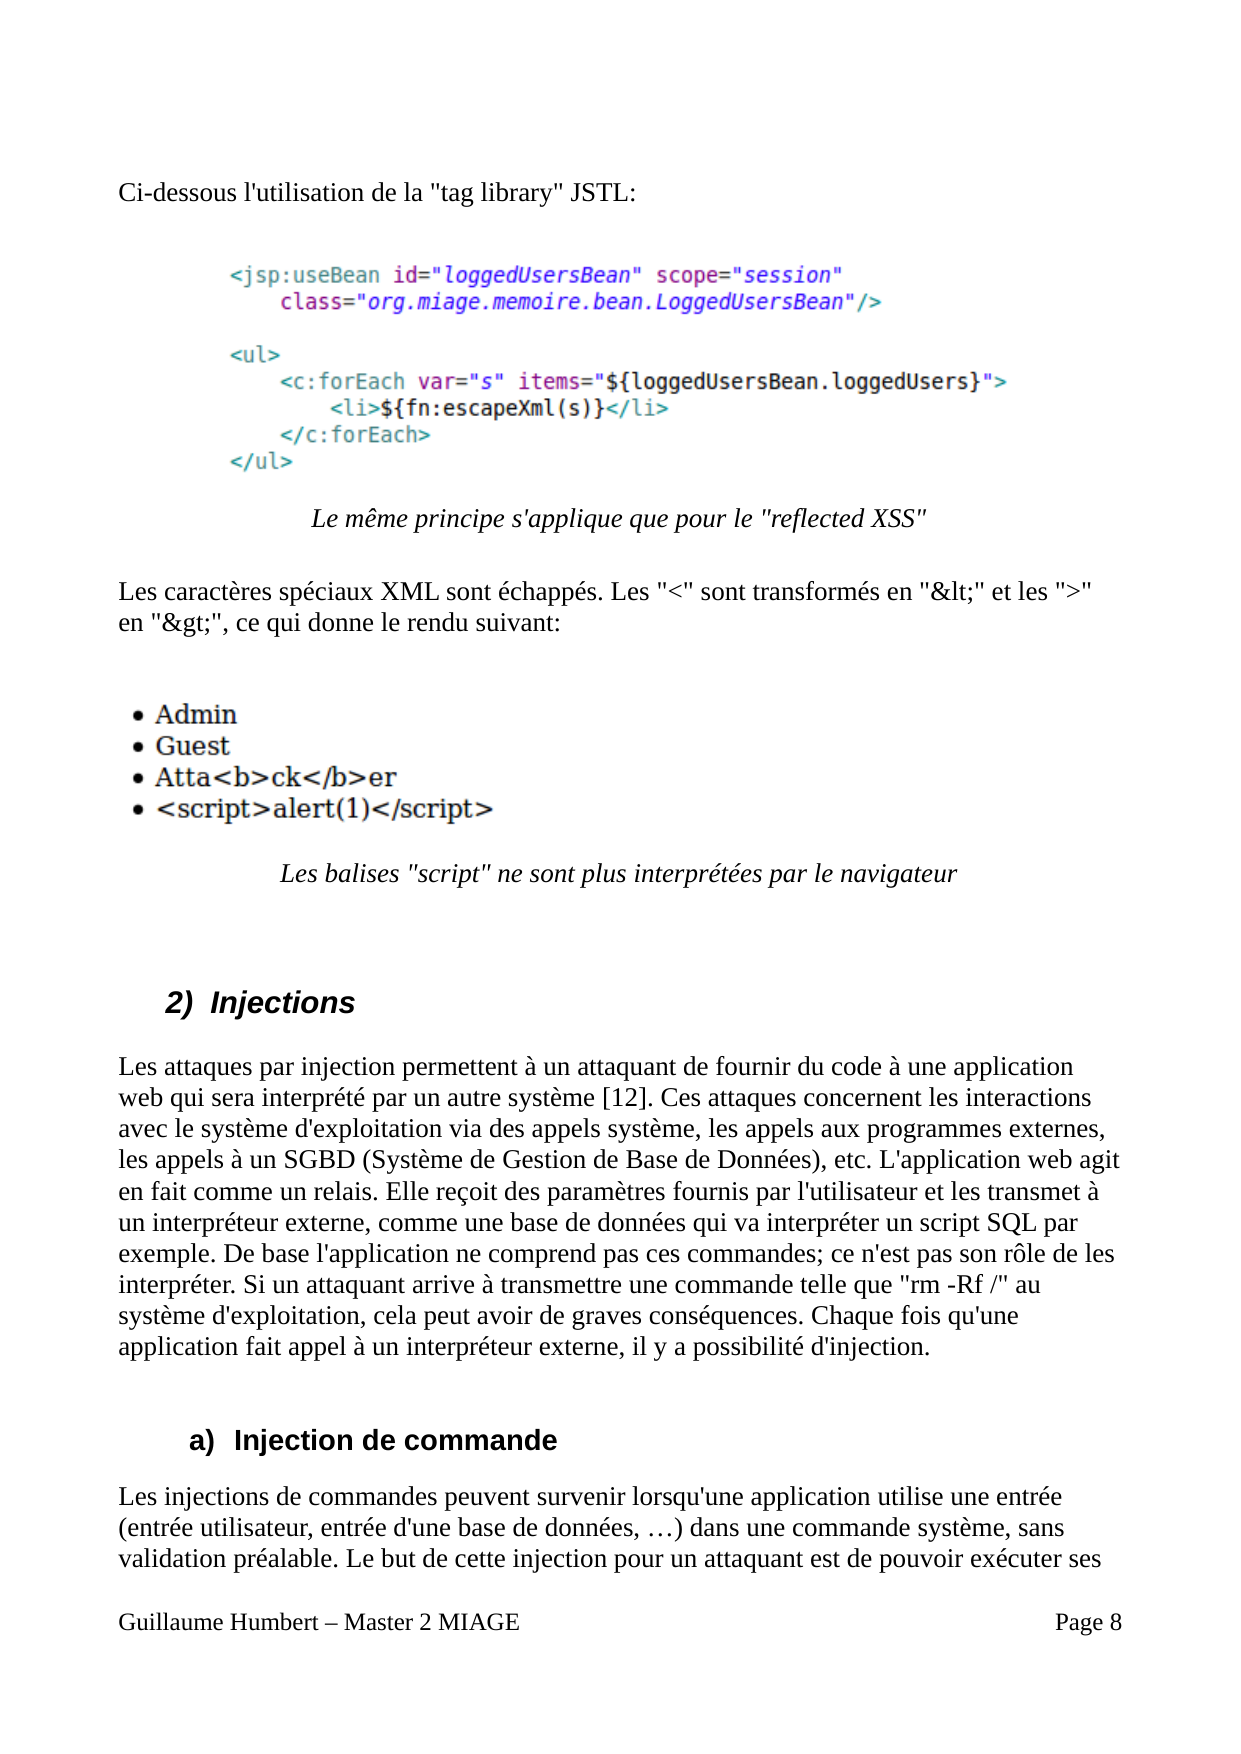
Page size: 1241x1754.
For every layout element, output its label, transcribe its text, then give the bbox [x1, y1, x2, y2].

picture [227, 261, 1013, 477]
text Les attaques par injection permettent à un attaquant de fournir du code à une application web qui sera interprété par un autre système [12]. Ces attaques concernent les interactions avec le système d'exploitation via des appels système, les appels aux programmes externes, les appels à un SGBD (Système de Gestion de Base de Données), etc. L'application web agit en fait comme un relais. Elle reçoit des paramètres fournis par l'utilisateur et les transmet à un interpréteur externe, comme une base de données qui va interpréter un script SQL par exemple. De base l'application ne comprend pas ces commandes; ce n'est pas son rôle de les interpréter. Si un attaquant arrive à transmettre une commande telle que "rm -Rf /" au système d'exploitation, cela peut avoir de graves conséquences. Chaque fois qu'une application fait appel à un interpréteur externe, il y a possibilité d'injection. [118, 1050, 1122, 1362]
text Le même principe s'applique que pour le "reflected XSS" [118, 502, 1122, 533]
subtitle Injections [165, 984, 1122, 1020]
subtitle Injection de commande [189, 1423, 1122, 1456]
text Les caractères spéciaux XML sont échappés. Les "<" sont transformés en "&lt;" et les ">" en "&gt;", ce qui donne le rendu suivant: [118, 575, 1122, 637]
text Les injections de commandes peuvent survenir lorsqu'une application utilise une entrée (entrée utilisateur, entrée d'une base de données, …) dans une commande système, sans validation préalable. Le but de cette injection pour un attaquant est de pouvoir exécuter ses [118, 1480, 1122, 1574]
text Ci-dessous l'utilisation de la "tag library" JSTL: [118, 176, 1122, 207]
picture [118, 691, 504, 832]
text Les balises "script" ne sont plus interprétées par le navigateur [118, 857, 1122, 888]
